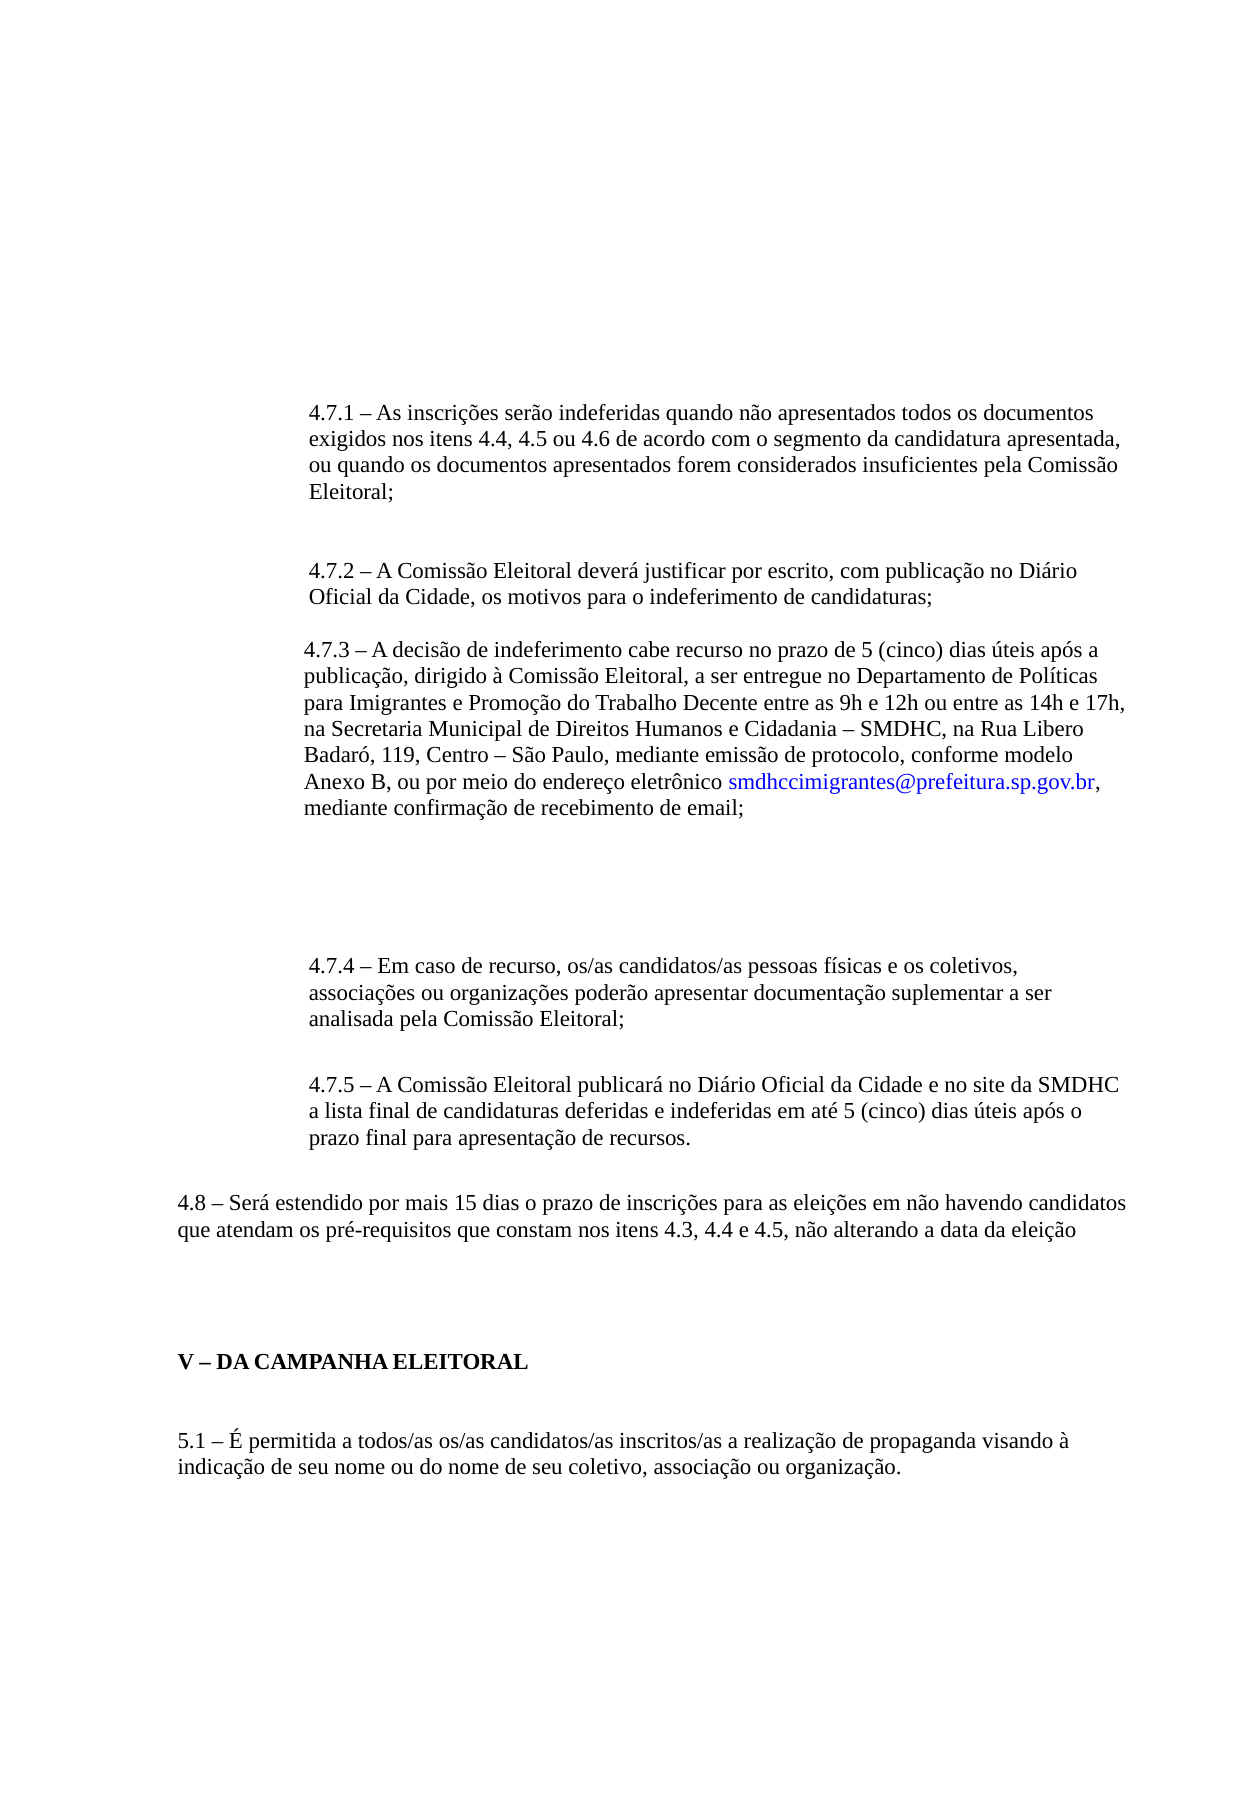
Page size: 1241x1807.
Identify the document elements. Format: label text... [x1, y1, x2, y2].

text 4.8 – Será estendido por mais 15 dias o prazo de inscrições para as eleições em não havendo candidatos que atendam os pré-requisitos que constam nos itens 4.3, 4.4 e 4.5, não alterando a data da eleição [177, 1189, 1128, 1242]
text 4.7.2 – A Comissão Eleitoral deverá justificar por escrito, com publicação no Diário Oficial da Cidade, os motivos para o indeferimento de candidaturas; [308, 557, 1128, 610]
text 4.7.1 – As inscrições serão indeferidas quando não apresentados todos os documentos exigidos nos itens 4.4, 4.5 ou 4.6 de acordo com o segmento da candidatura apresentada, ou quando os documentos apresentados forem considerados insuficientes pela Comissão Eleitoral; [308, 399, 1128, 504]
text 4.7.5 – A Comissão Eleitoral publicará no Diário Oficial da Cidade e no site da SMDHC a lista final de candidaturas deferidas e indeferidas em até 5 (cinco) dias úteis após o prazo final para apresentação de recursos. [308, 1071, 1128, 1150]
text 4.7.4 – Em caso de recurso, os/as candidatos/as pessoas físicas e os coletivos, associações ou organizações poderão apresentar documentação suplementar a ser analisada pela Comissão Eleitoral; [308, 952, 1128, 1031]
text V – DA CAMPANHA ELEITORAL [177, 1348, 618, 1374]
text 4.7.3 – A decisão de indeferimento cabe recurso no prazo de 5 (cinco) dias úteis após a publicação, dirigido à Comissão Eleitoral, a ser entregue no Departamento de Políticas para Imigrantes e Promoção do Trabalho Decente entre as 9h e 12h ou entre as 14h e 17h, na Secretaria Municipal de Direitos Humanos e Cidadania – SMDHC, na Rua Libero Badaró, 119, Centro – São Paulo, mediante emissão de protocolo, conforme modelo Anexo B, ou por meio do endereço eletrônico smdhccimigrantes@prefeitura.sp.gov.br, mediante confirmação de recebimento de email; [304, 636, 1128, 821]
text 5.1 – É permitida a todos/as os/as candidatos/as inscritos/as a realização de propaganda visando à indicação de seu nome ou do nome de seu coletivo, associação ou organização. [177, 1427, 1127, 1479]
